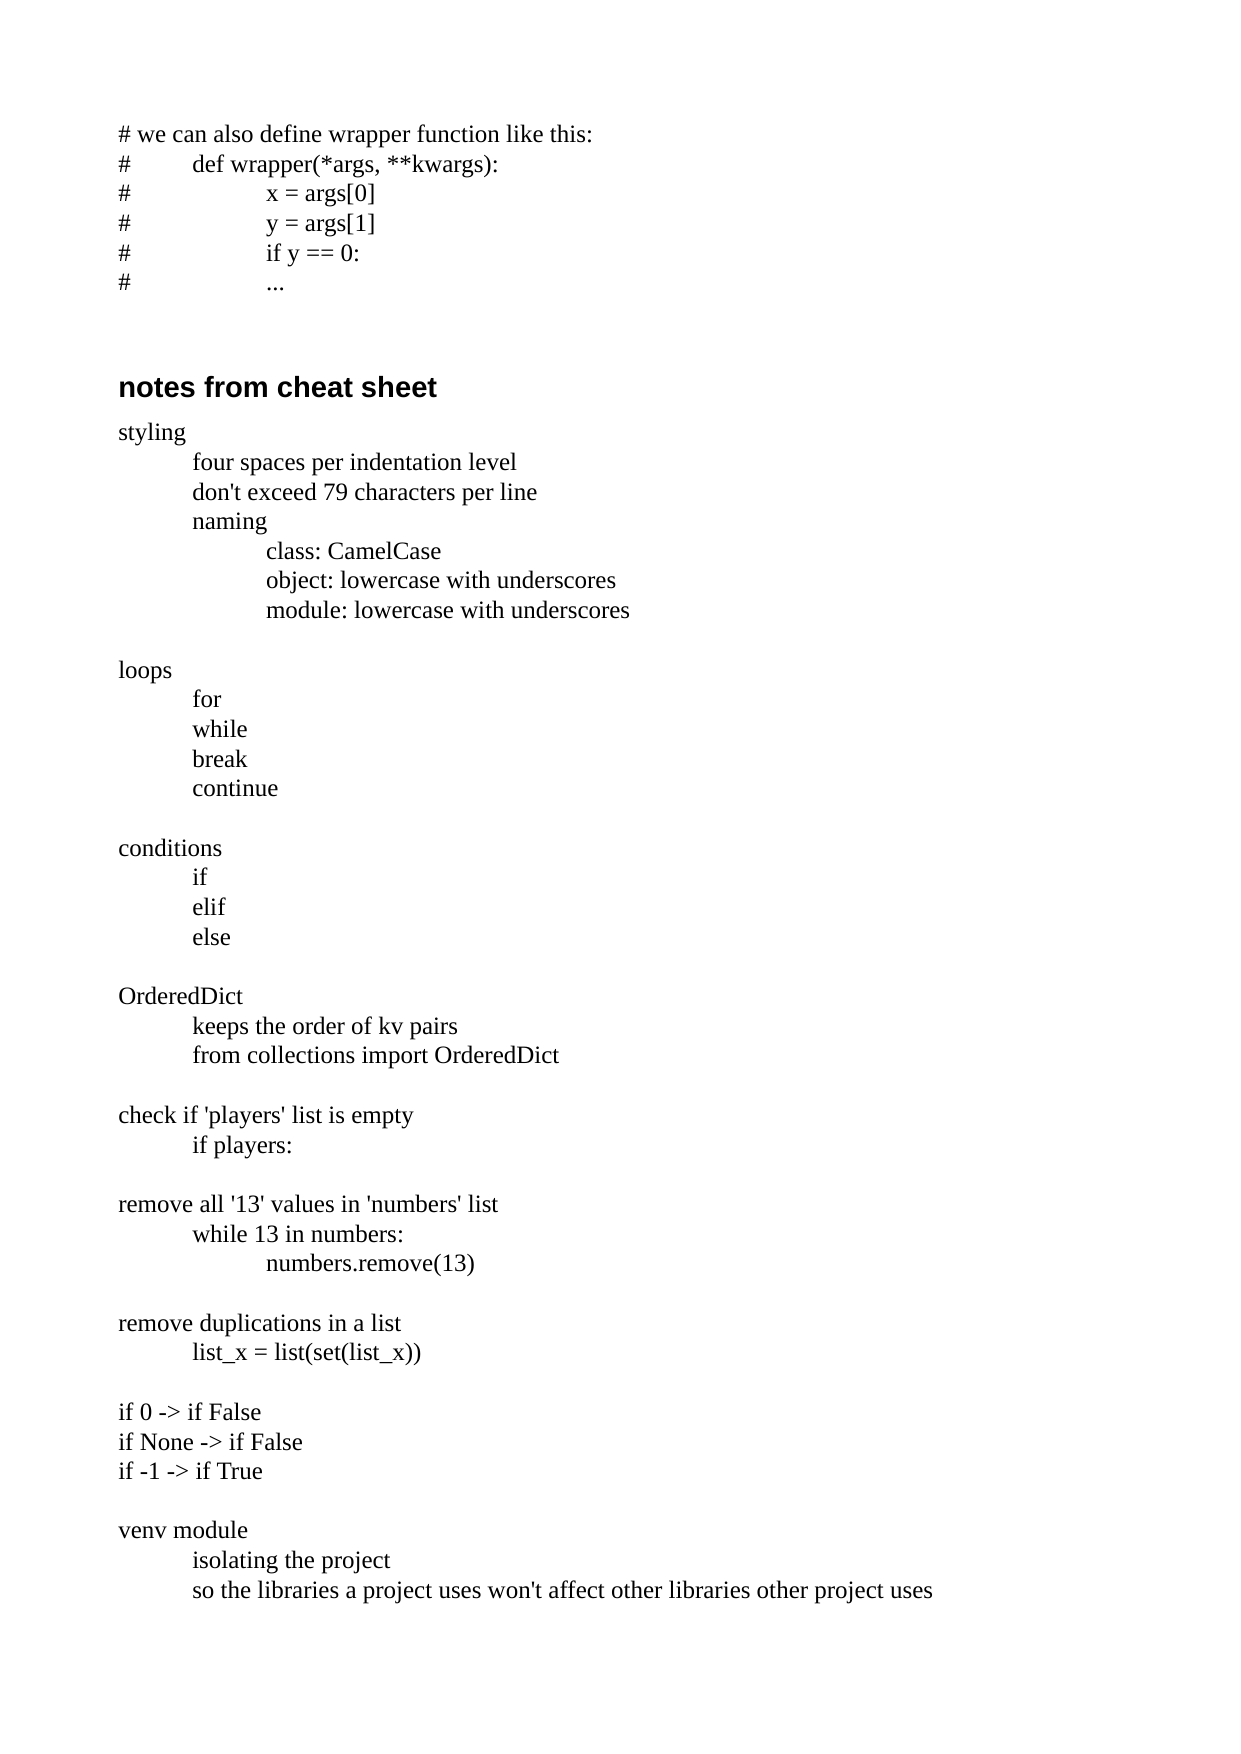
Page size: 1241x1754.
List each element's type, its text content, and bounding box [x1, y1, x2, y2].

text keeps the order of kv pairs [118, 1010, 1122, 1040]
text loops [118, 654, 1122, 683]
text don't exceed 79 characters per line [118, 476, 1122, 505]
text # ... [118, 267, 1122, 296]
text list_x = list(set(list_x)) [118, 1337, 1122, 1366]
text check if 'players' list is empty [118, 1099, 1122, 1129]
text styling [118, 416, 1122, 446]
subtitle notes from cheat sheet [118, 370, 1122, 404]
text numbers.remove(13) [118, 1247, 1122, 1277]
text conditions [118, 832, 1122, 862]
text for [118, 683, 1122, 713]
text if 0 -> if False [118, 1396, 1122, 1426]
text remove duplications in a list [118, 1307, 1122, 1337]
text remove all '13' values in 'numbers' list [118, 1188, 1122, 1218]
text # x = args[0] [118, 177, 1122, 207]
text else [118, 921, 1122, 951]
text # we can also define wrapper function like this: [118, 118, 1122, 148]
text if [118, 862, 1122, 891]
text from collections import OrderedDict [118, 1040, 1122, 1069]
text isolating the project [118, 1544, 1122, 1574]
text continue [118, 772, 1122, 802]
text # if y == 0: [118, 237, 1122, 267]
text break [118, 743, 1122, 772]
text OrderedDict [118, 980, 1122, 1010]
text while 13 in numbers: [118, 1218, 1122, 1247]
text if None -> if False [118, 1426, 1122, 1455]
text so the libraries a project uses won't affect other libraries other project uses [118, 1574, 1122, 1604]
text while [118, 713, 1122, 743]
text naming [118, 505, 1122, 535]
text class: CamelCase [118, 535, 1122, 565]
text # def wrapper(*args, **kwargs): [118, 148, 1122, 177]
text four spaces per indentation level [118, 446, 1122, 476]
text object: lowercase with underscores [118, 565, 1122, 594]
text # y = args[1] [118, 207, 1122, 237]
text if -1 -> if True [118, 1455, 1122, 1485]
text venv module [118, 1515, 1122, 1544]
text if players: [118, 1129, 1122, 1158]
text module: lowercase with underscores [118, 594, 1122, 624]
text elif [118, 891, 1122, 921]
